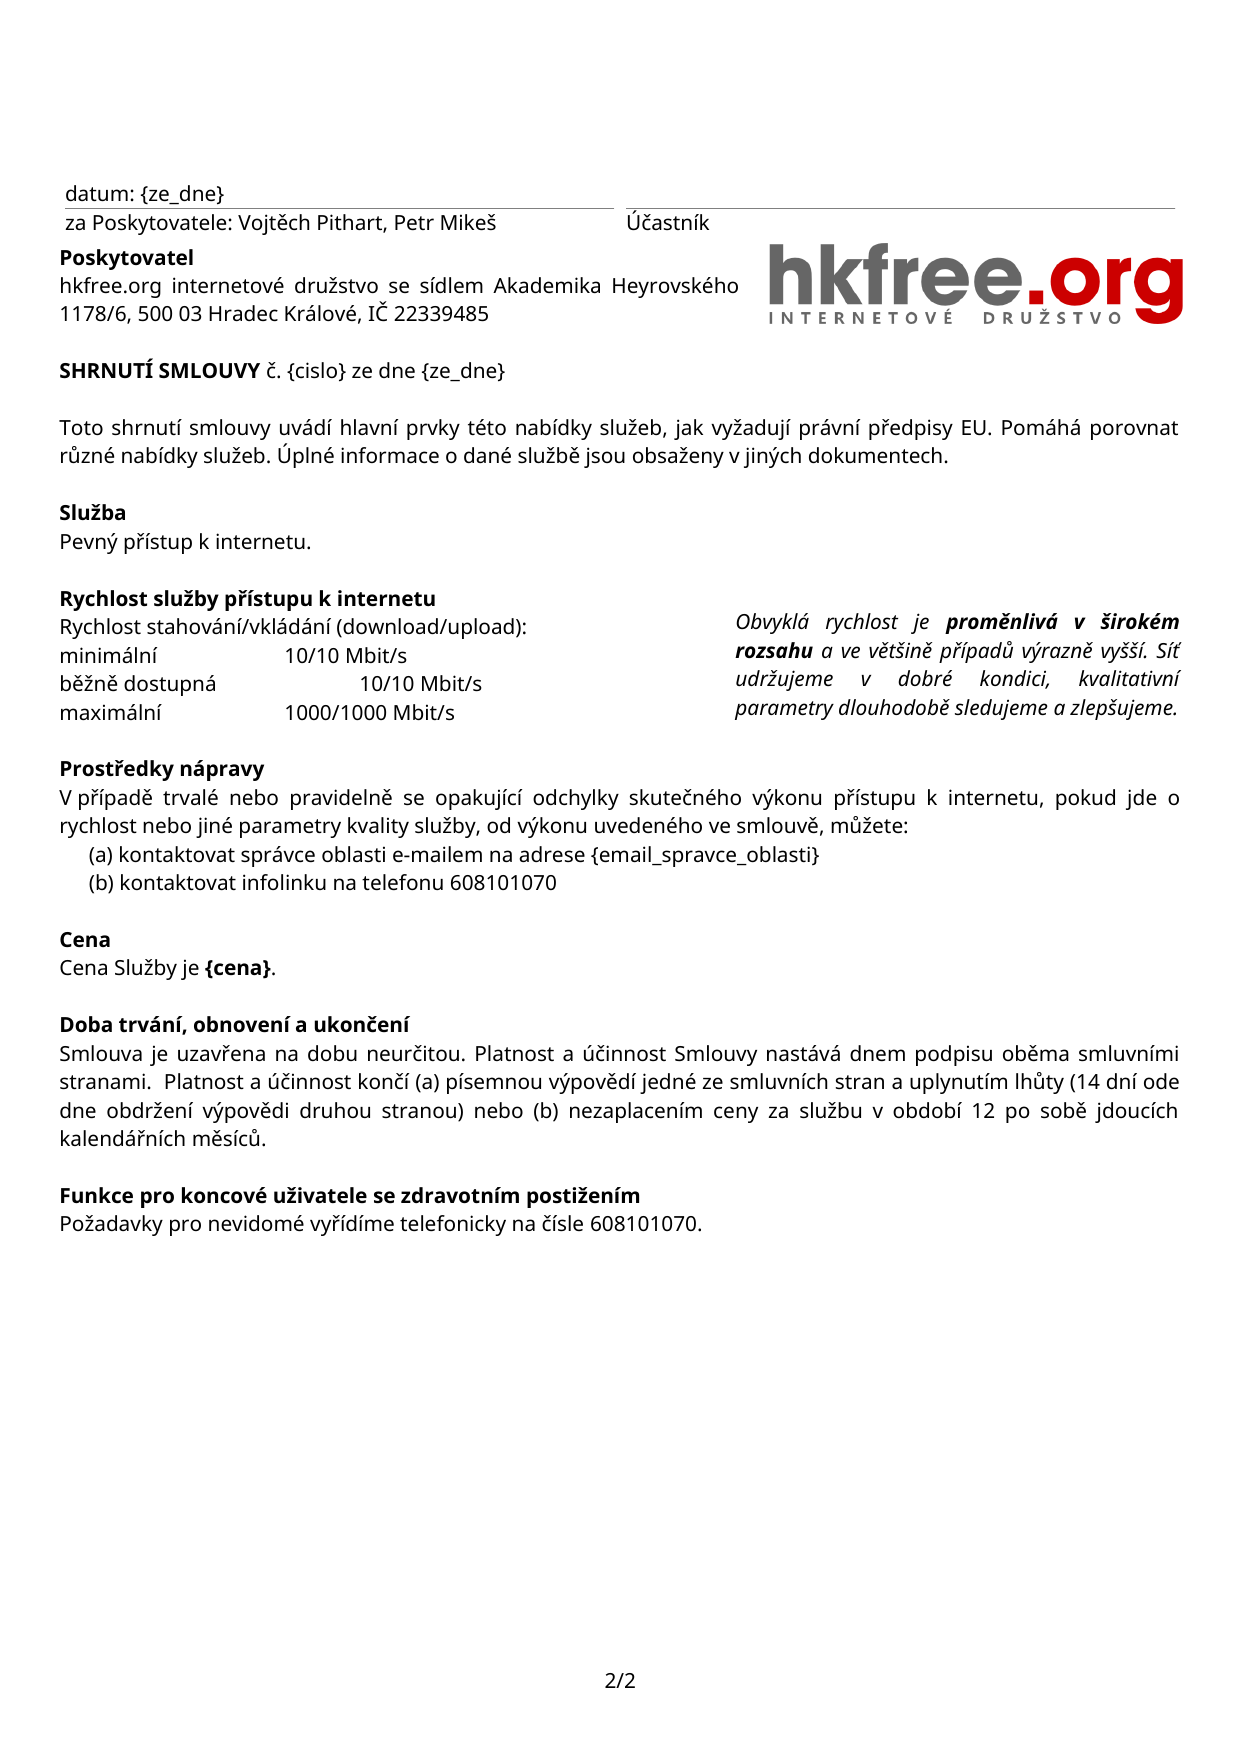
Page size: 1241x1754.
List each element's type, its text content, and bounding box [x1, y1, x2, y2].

text Pevný přístup k internetu. [59, 527, 1181, 555]
text běžně dostupná 10/10 Mbit/s [59, 669, 735, 698]
text Funkce pro koncové uživatele se zdravotním postižením [59, 1181, 1181, 1209]
text SHRNUTÍ SMLOUVY č. {cislo} ze dne {ze_dne} [59, 356, 1181, 385]
text (b) kontaktovat infolinku na telefonu 608101070 [88, 868, 1181, 897]
text Toto shrnutí smlouvy uvádí hlavní prvky této nabídky služeb, jak vyžadují právní předpisy EU. Pomáhá porovnat různé nabídky služeb. Úplné informace o dané službě jsou obsaženy v jiných dokumentech. [59, 413, 1181, 470]
text Rychlost stahování/vkládání (download/upload): [59, 612, 735, 641]
picture [769, 242, 1183, 324]
table_header datum: {ze_dne} za Poskytovatele: Vojtěch Pithart, Petr Mikeš [59, 89, 620, 243]
text Služba [59, 498, 1181, 527]
text Cena Služby je {cena}. [59, 953, 1181, 982]
text Smlouva je uzavřena na dobu neurčitou. Platnost a účinnost Smlouvy nastává dnem podpisu oběma smluvními stranami. Platnost a účinnost končí (a) písemnou výpovědí jedné ze smluvních stran a uplynutím lhůty (14 dní ode dne obdržení výpovědi druhou stranou) nebo (b) nezaplacením ceny za službu v období 12 po sobě jdoucích kalendářních měsíců. [59, 1039, 1181, 1153]
text Obvyklá rychlost je proměnlivá v širokém rozsahu a ve většině případů výrazně vyšší. Síť udržujeme v dobré kondici, kvalitativní parametry dlouhodobě sledujeme a zlepšujeme. [735, 607, 1180, 721]
text maximální 1000/1000 Mbit/s [59, 698, 1181, 726]
text Prostředky nápravy [59, 754, 1181, 783]
text Rychlost služby přístupu k internetu [59, 584, 1181, 612]
text minimální 10/10 Mbit/s [59, 641, 735, 669]
text V případě trvalé nebo pravidelně se opakující odchylky skutečného výkonu přístupu k internetu, pokud jde o rychlost nebo jiné parametry kvality služby, od výkonu uvedeného ve smlouvě, můžete: [59, 783, 1181, 840]
table_header Účastník [620, 89, 1181, 243]
text Cena [59, 925, 1181, 953]
text hkfree.org internetové družstvo se sídlem Akademika Heyrovského 1178/6, 500 03 Hradec Králové, IČ 22339485 [59, 271, 1181, 328]
text Doba trvání, obnovení a ukončení [59, 1010, 1181, 1039]
text Požadavky pro nevidomé vyřídíme telefonicky na čísle 608101070. [59, 1209, 1181, 1238]
text (a) kontaktovat správce oblasti e-mailem na adrese {email_spravce_oblasti} [88, 840, 1181, 868]
text Poskytovatel [59, 243, 769, 271]
